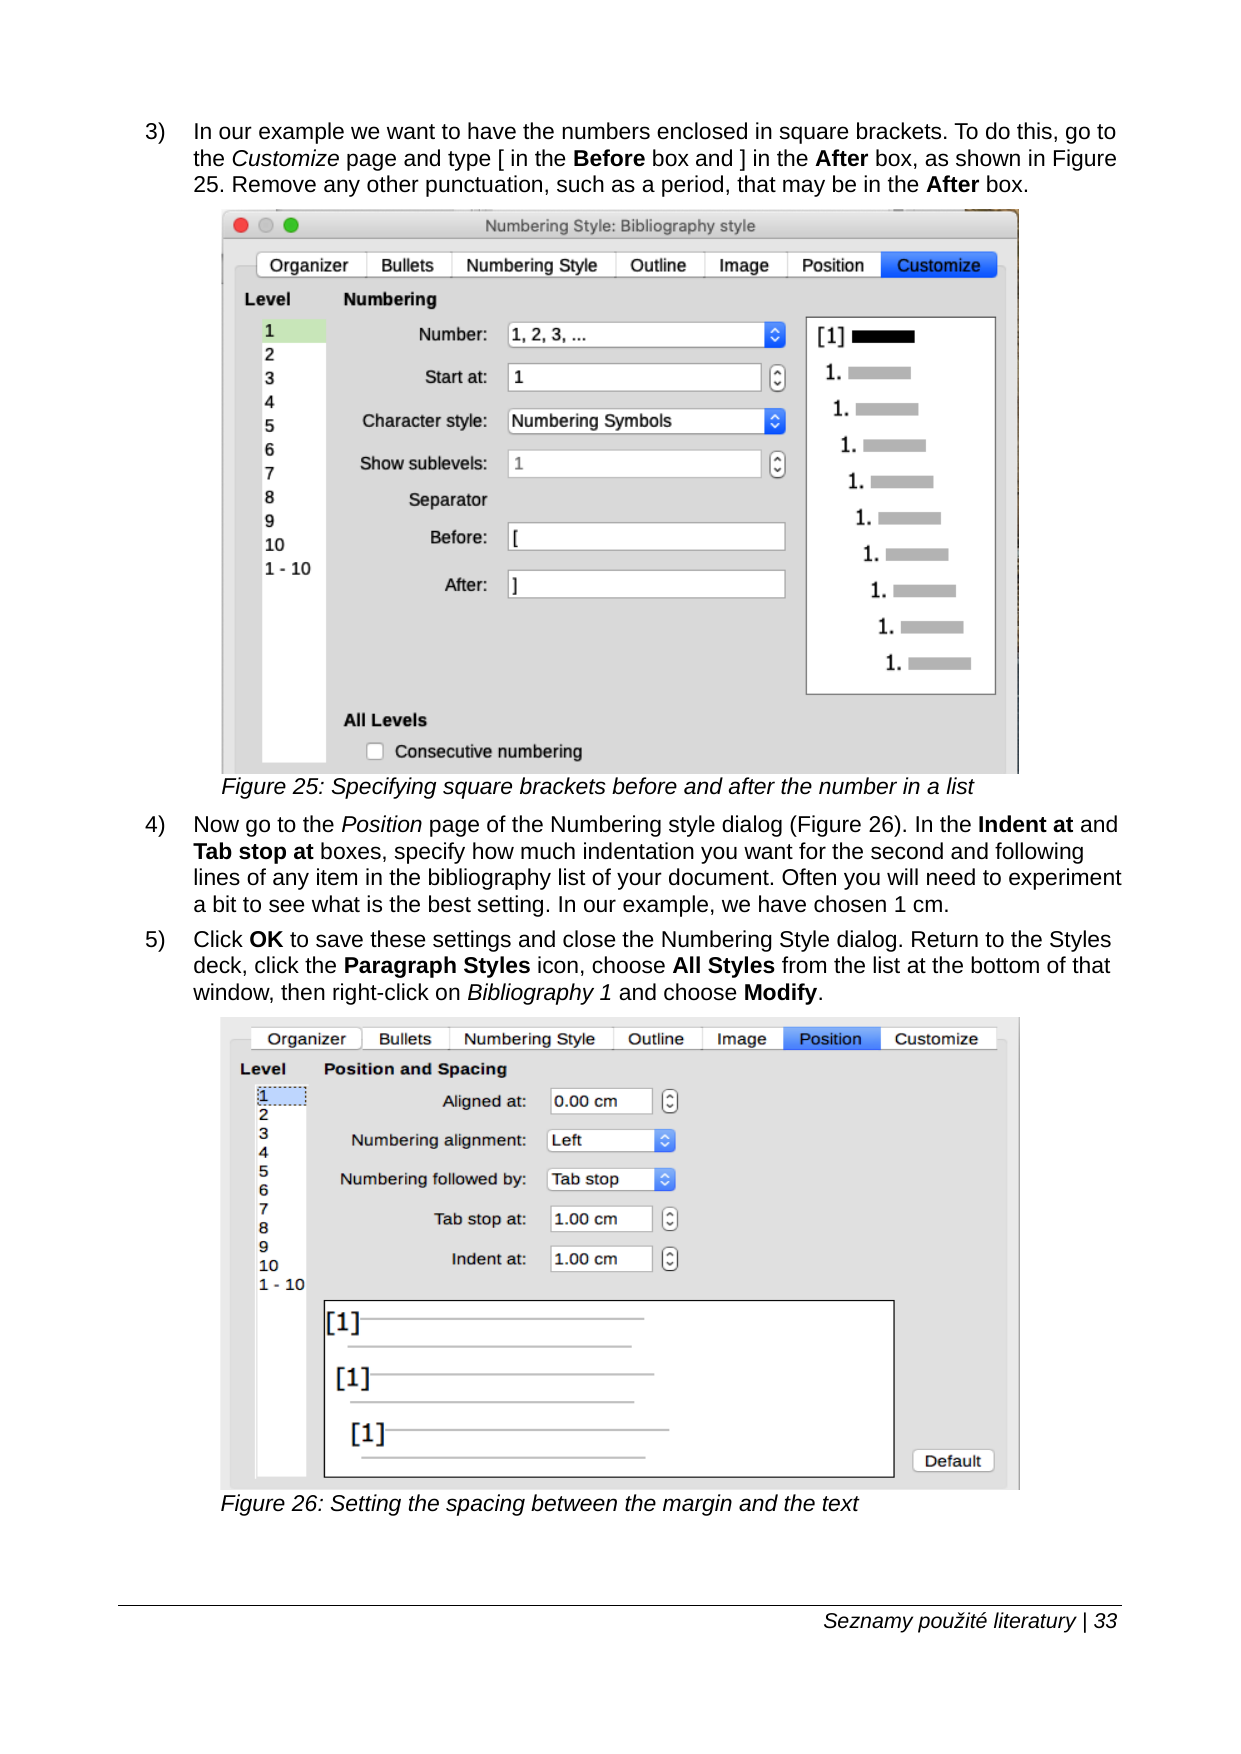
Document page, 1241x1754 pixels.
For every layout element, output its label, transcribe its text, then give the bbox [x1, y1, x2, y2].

picture [221, 209, 1019, 774]
text Figure 25: Specifying square brackets before and after the number in a list [221, 774, 1019, 799]
list Now go to the Position page of the Numbering style dialog (Figure 26). In the Indent at and Tab stop at boxes, specify how much indentation you want for the second and following lines of any item in the bibliography list of your document. Often you will need to experiment a bit to see what is the best setting. In our example, we have chosen 1 cm. [165, 811, 1122, 917]
picture [220, 1017, 1020, 1490]
list In our example we want to have the numbers enclosed in square brackets. To do this, go to the Customize page and type [ in the Before box and ] in the After box, as shown in Figure 25. Remove any other punctuation, such as a period, that may be in the After box. [165, 118, 1122, 197]
text Figure 26: Setting the spacing between the margin and the text [220, 1490, 1020, 1516]
list Click OK to save these settings and close the Numbering Style dialog. Return to the Styles deck, click the Paragraph Styles icon, choose All Styles from the list at the bottom of that window, then right-click on Bibliography 1 and choose Modify. [165, 926, 1122, 1005]
